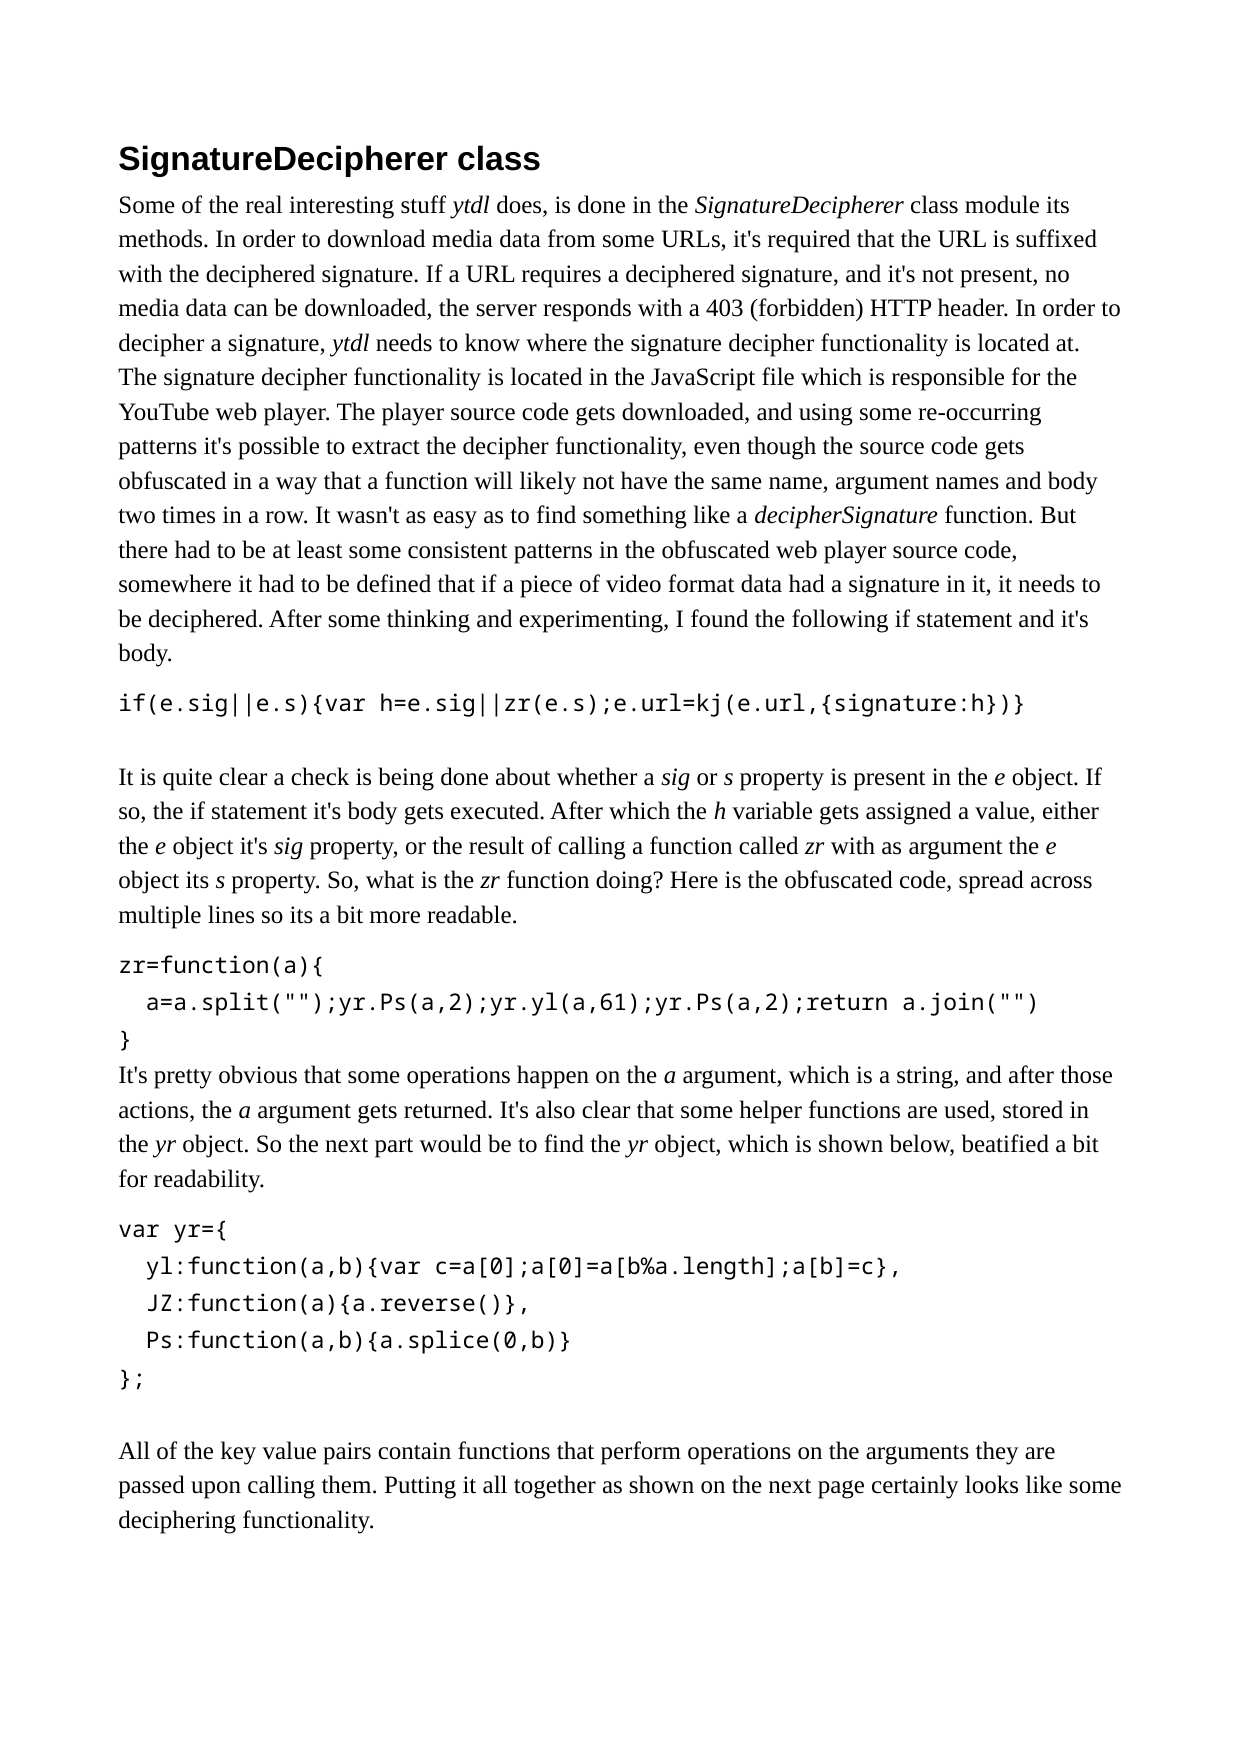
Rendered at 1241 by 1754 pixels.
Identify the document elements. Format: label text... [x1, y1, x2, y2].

text if(e.sig||e.s){var h=e.sig||zr(e.s);e.url=kj(e.url,{signature:h})} [118, 687, 1122, 719]
text zr=function(a){ [118, 949, 1122, 980]
text All of the key value pairs contain functions that perform operations on the arguments they are passed upon calling them. Putting it all together as shown on the next page certainly looks like some deciphering functionality. [118, 1436, 1122, 1534]
text JZ:function(a){a.reverse()}, [118, 1287, 1122, 1318]
text yl:function(a,b){var c=a[0];a[0]=a[b%a.length];a[b]=c}, [118, 1250, 1122, 1281]
text var yr={ [118, 1213, 1122, 1244]
text }; [118, 1362, 1122, 1393]
text It's pretty obvious that some operations happen on the a argument, which is a string, and after those actions, the a argument gets returned. It's also clear that some helper functions are used, stored in the yr object. So the next part would be to find the yr object, which is shown below, beatified a bit for readability. [118, 1060, 1122, 1192]
subtitle SignatureDecipherer class [118, 139, 1122, 178]
text It is quite clear a check is being done about whether a sig or s property is present in the e object. If so, the if statement it's body gets executed. After which the h variable gets assigned a value, either the e object it's sig property, or the result of calling a function called zr with as argument the e object its s property. So, what is the zr function doing? Here is the obfuscated code, spread across multiple lines so its a bit more readable. [118, 762, 1122, 928]
text Some of the real interesting stuff ytdl does, is done in the SignatureDecipherer class module its methods. In order to download media data from some URLs, it's required that the URL is suffixed with the deciphered signature. If a URL requires a deciphered signature, and it's not present, no media data can be downloaded, the server responds with a 403 (forbidden) HTTP header. In order to decipher a signature, ytdl needs to know where the signature decipher functionality is located at. The signature decipher functionality is located in the JavaScript file which is responsible for the YouTube web player. The player source code gets downloaded, and using some re-occurring patterns it's possible to extract the decipher functionality, even though the source code gets obfuscated in a way that a function will likely not have the same name, argument names and body two times in a row. It wasn't as easy as to find something like a decipherSignature function. But there had to be at least some consistent patterns in the obfuscated web player source code, somewhere it had to be defined that if a piece of video format data had a signature in it, it needs to be deciphered. After some thinking and experimenting, I found the following if statement and it's body. [118, 190, 1122, 667]
text Ps:function(a,b){a.splice(0,b)} [118, 1324, 1122, 1356]
text } [118, 1023, 1122, 1054]
text a=a.split("");yr.Ps(a,2);yr.yl(a,61);yr.Ps(a,2);return a.join("") [118, 986, 1122, 1017]
